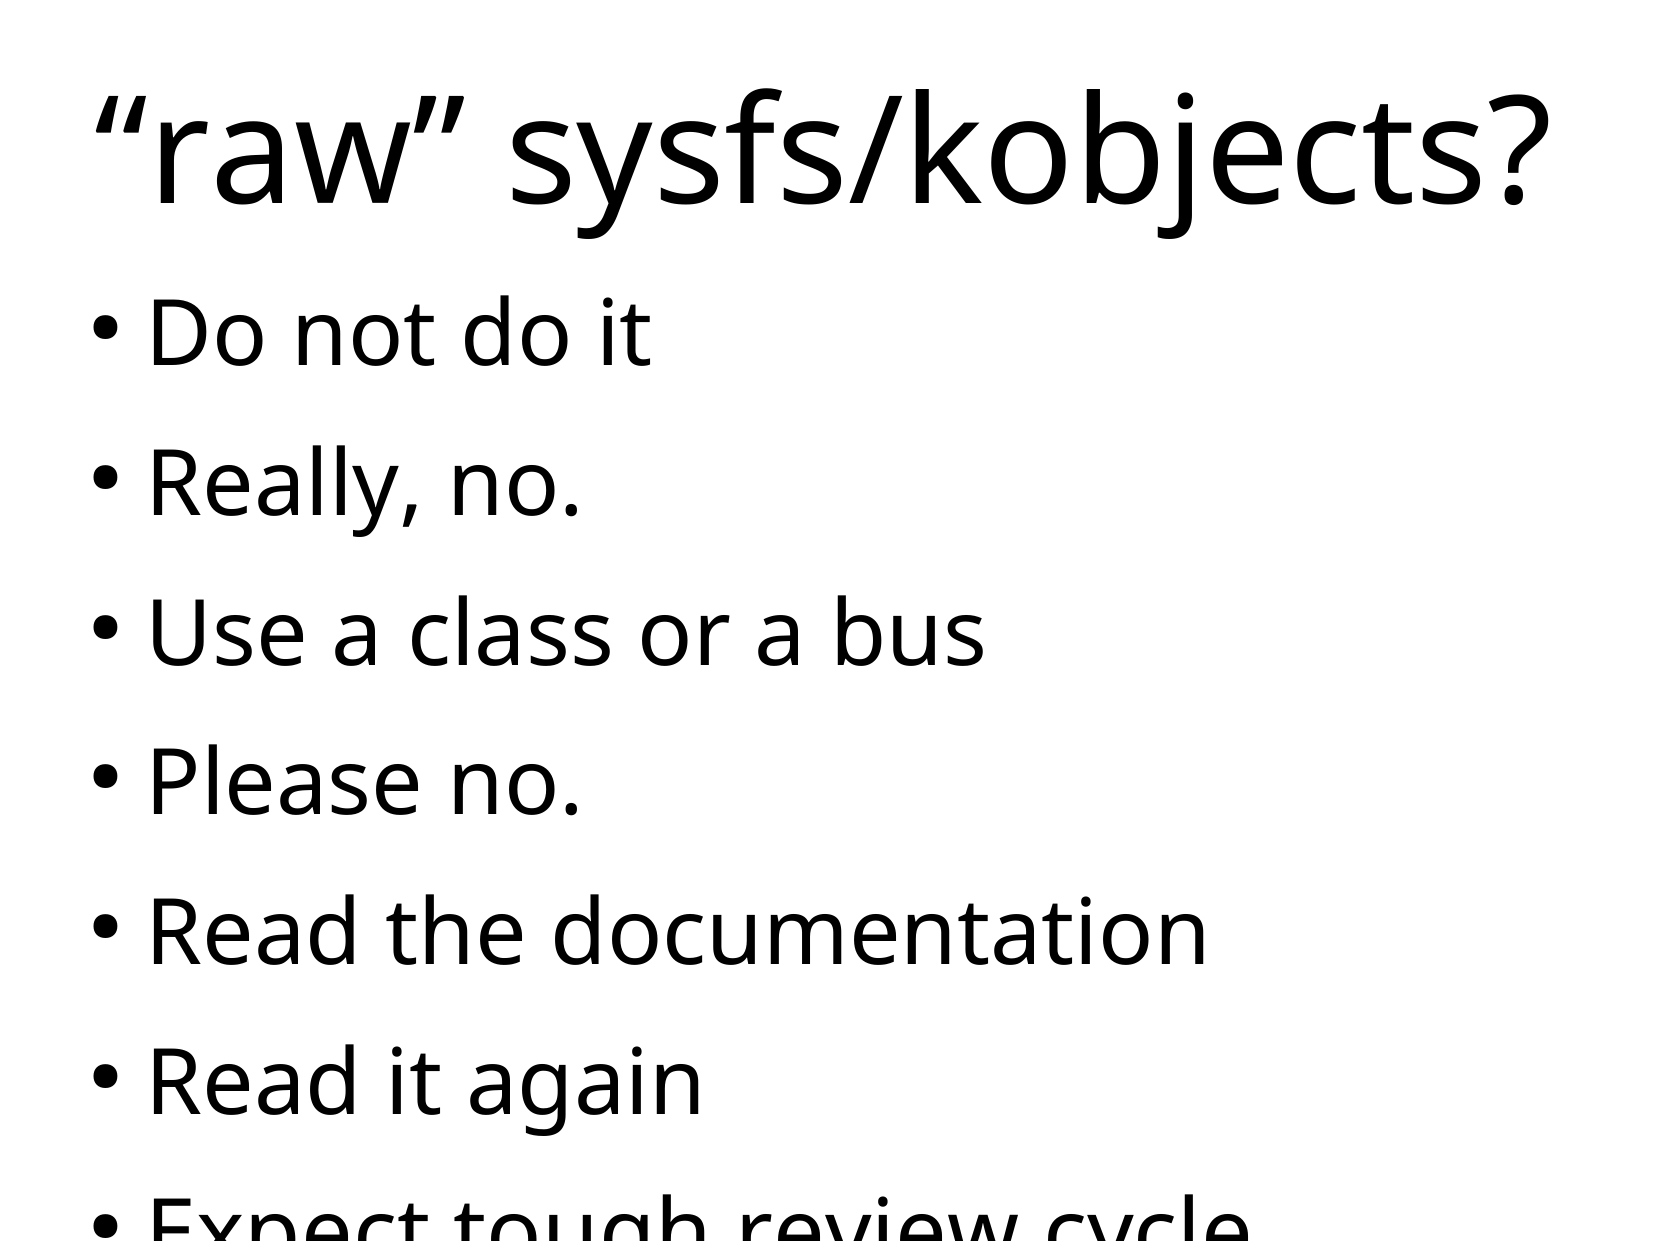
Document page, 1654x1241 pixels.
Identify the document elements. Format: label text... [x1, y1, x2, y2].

text_box Do not do it Really, no. Use a class or a bus Please no. Read the documentation Read it again Expect tough review cycle [74, 259, 1648, 1241]
text_box “raw” sysfs/kobjects? [0, 35, 1649, 263]
